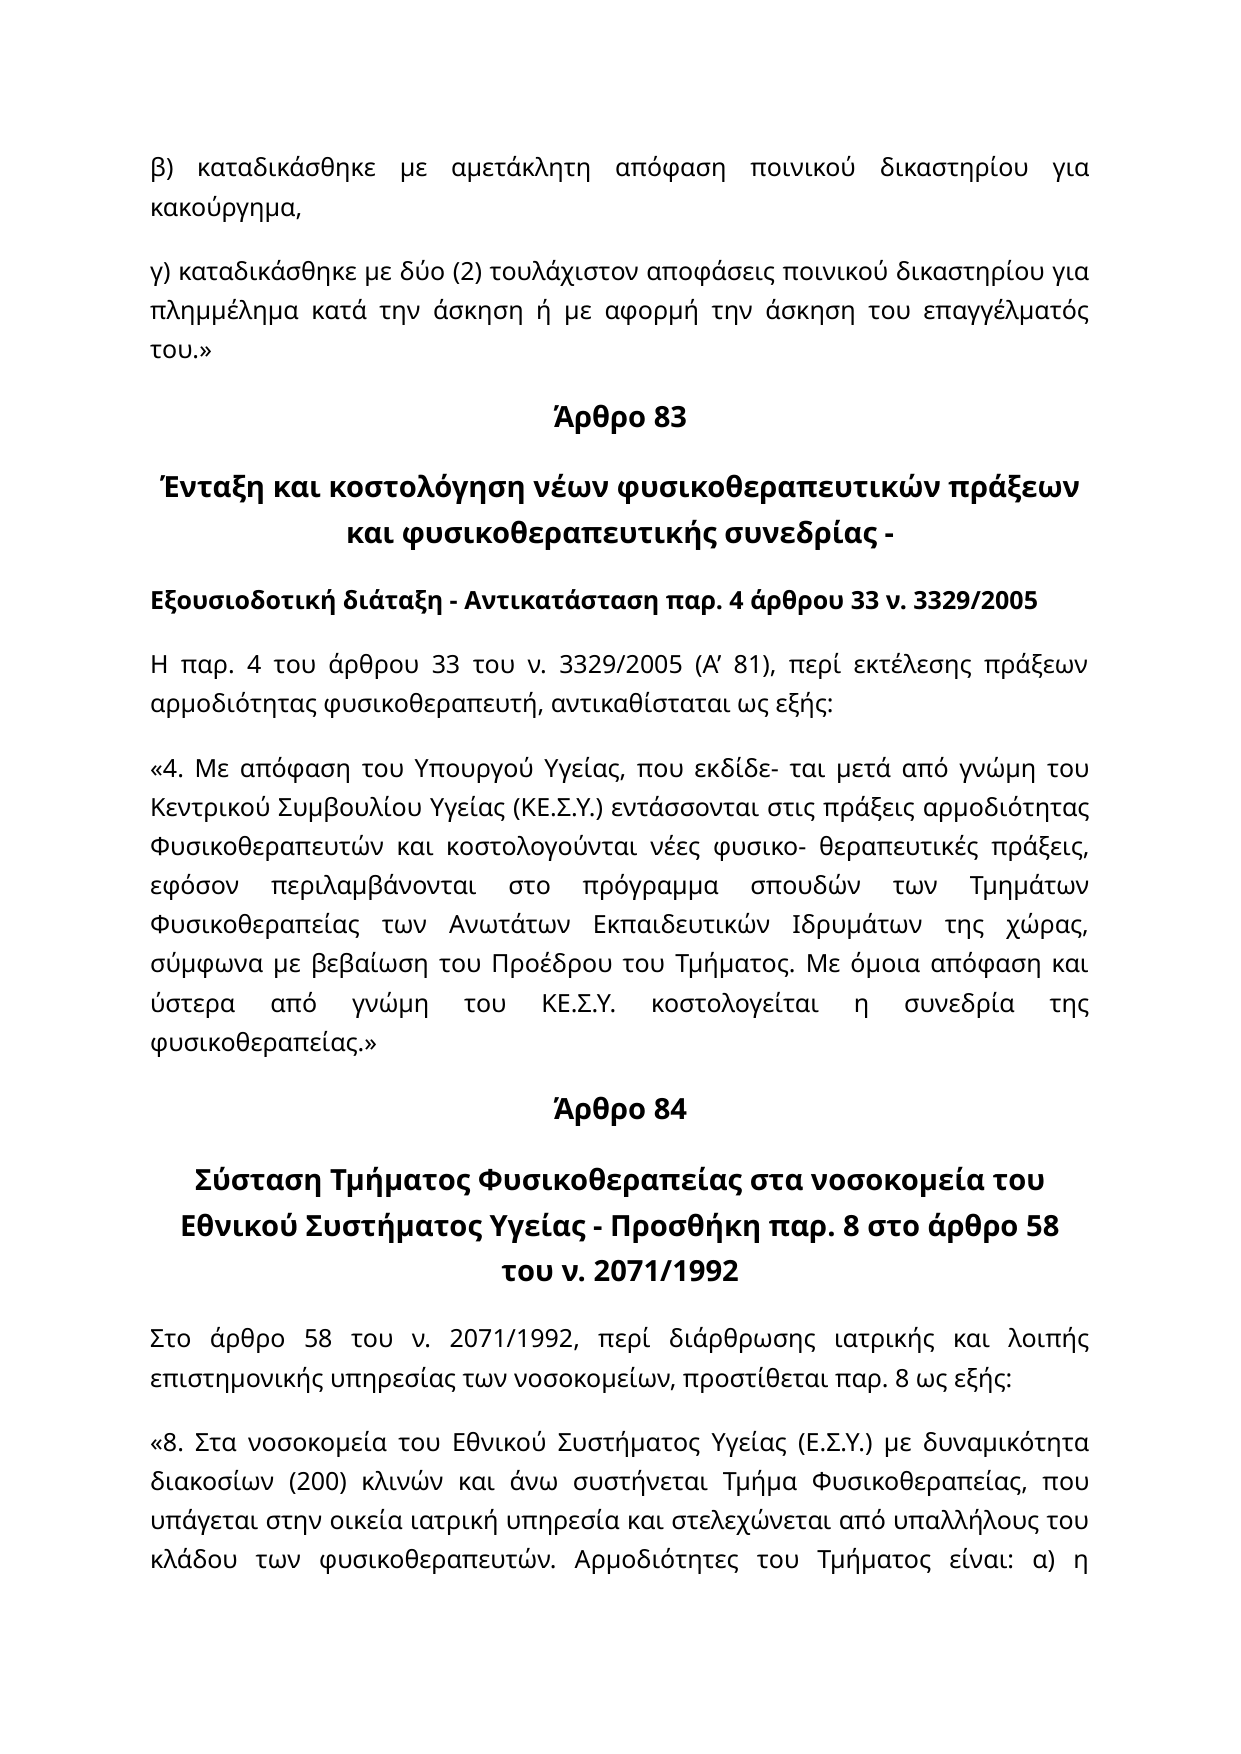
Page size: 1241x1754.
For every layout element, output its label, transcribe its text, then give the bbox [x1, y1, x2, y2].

text «8. Στα νοσοκομεία του Εθνικού Συστήματος Υγείας (Ε.Σ.Υ.) με δυναμικότητα διακοσίων (200) κλινών και άνω συστήνεται Τμήμα Φυσικοθεραπείας, που υπάγεται στην οικεία ιατρική υπηρεσία και στελεχώνεται από υπαλλήλους του κλάδου των φυσικοθεραπευτών. Αρμοδιότητες του Τμήματος είναι: α) η [150, 1424, 1090, 1576]
text Στο άρθρο 58 του ν. 2071/1992, περί διάρθρωσης ιατρικής και λοιπής επιστημονικής υπηρεσίας των νοσοκομείων, προστίθεται παρ. 8 ως εξής: [150, 1321, 1090, 1394]
subtitle Ένταξη και κοστολόγηση νέων φυσικοθεραπευτικών πράξεων και φυσικοθεραπευτικής συνεδρίας - [150, 466, 1090, 552]
subtitle Σύσταση Τμήματος Φυσικοθεραπείας στα νοσοκομεία του Εθνικού Συστήματος Υγείας - Προσθήκη παρ. 8 στο άρθρο 58 του ν. 2071/1992 [150, 1159, 1090, 1290]
text Η παρ. 4 του άρθρου 33 του ν. 3329/2005 (Α’ 81), περί εκτέλεσης πράξεων αρμοδιότητας φυσικοθεραπευτή, αντικαθίσταται ως εξής: [150, 647, 1090, 720]
text «4. Με απόφαση του Υπουργού Υγείας, που εκδίδε- ται μετά από γνώμη του Κεντρικού Συμβουλίου Υγείας (ΚΕ.Σ.Υ.) εντάσσονται στις πράξεις αρμοδιότητας Φυσικοθεραπευτών και κοστολογούνται νέες φυσικο- θεραπευτικές πράξεις, εφόσον περιλαμβάνονται στο πρόγραμμα σπουδών των Τμημάτων Φυσικοθεραπείας των Ανωτάτων Εκπαιδευτικών Ιδρυμάτων της χώρας, σύμφωνα με βεβαίωση του Προέδρου του Τμήματος. Με όμοια απόφαση και ύστερα από γνώμη του ΚΕ.Σ.Υ. κοστολογείται η συνεδρία της φυσικοθεραπείας.» [150, 750, 1090, 1058]
text Εξουσιοδοτική διάταξη - Αντικατάσταση παρ. 4 άρθρου 33 ν. 3329/2005 [150, 583, 1090, 617]
subtitle Άρθρο 83 [150, 396, 1090, 436]
text γ) καταδικάσθηκε με δύο (2) τουλάχιστον αποφάσεις ποινικού δικαστηρίου για πλημμέλημα κατά την άσκηση ή με αφορμή την άσκηση του επαγγέλματός του.» [150, 253, 1090, 366]
subtitle Άρθρο 84 [150, 1088, 1090, 1128]
text β) καταδικάσθηκε με αμετάκλητη απόφαση ποινικού δικαστηρίου για κακούργημα, [150, 150, 1090, 223]
